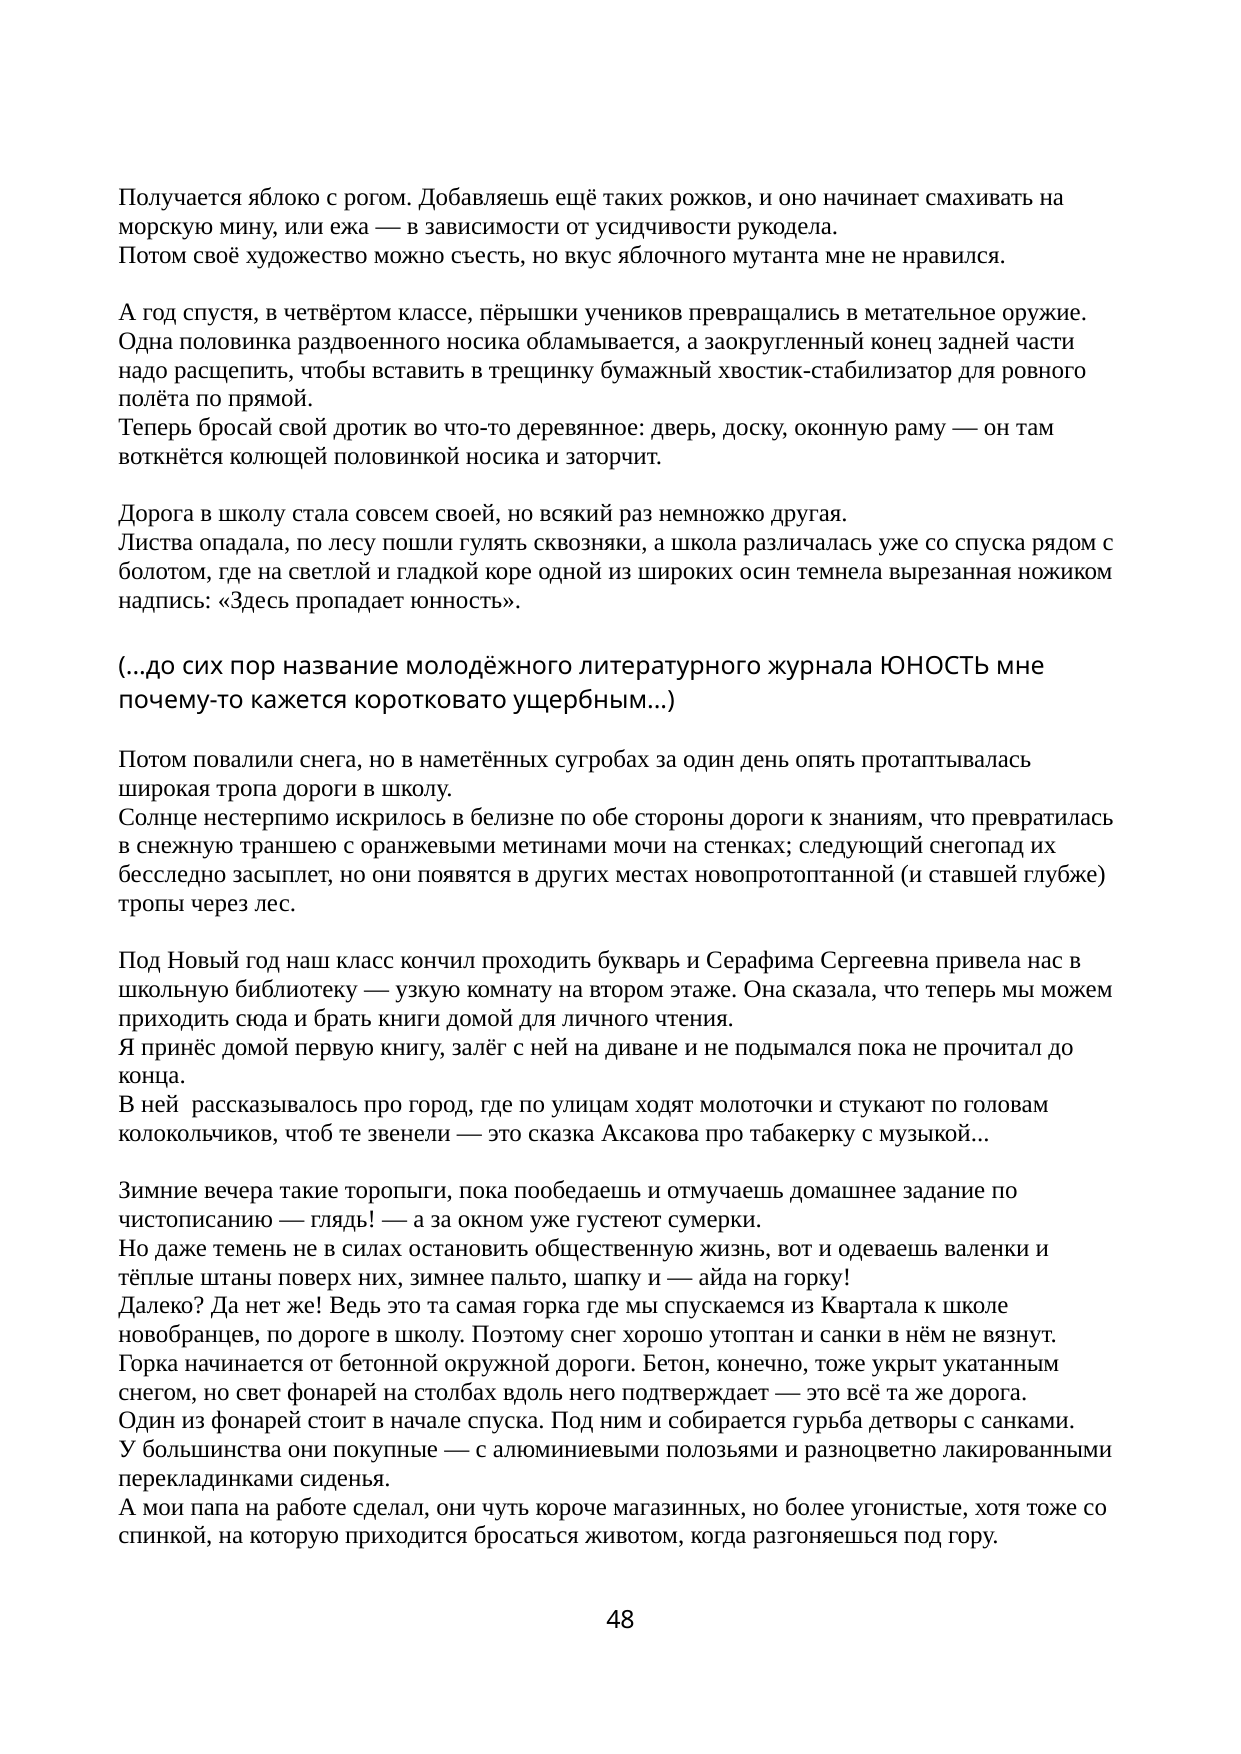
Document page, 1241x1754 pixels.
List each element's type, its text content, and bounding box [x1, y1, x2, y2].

text Зимние вечера такие торопыги, пока пообедаешь и отмучаешь домашнее задание по чистописанию — глядь! — а за окном уже густеют сумерки. [118, 1176, 1122, 1233]
text Под Новый год наш класс кончил проходить букварь и Серафима Сергеевна привела нас в школьную библиотеку — узкую комнату на втором этаже. Она сказала, что теперь мы можем приходить сюда и брать книги домой для личного чтения. [118, 946, 1122, 1032]
text (...до сих пор название молодёжного литературного журнала ЮНОСТЬ мне почему-то кажется коротковато ущербным...) [118, 647, 1122, 716]
text Потом своё художество можно съесть, но вкус яблочного мутанта мне не нравился. [118, 240, 1122, 268]
text Горка начинается от бетонной окружной дороги. Бетон, конечно, тоже укрыт укатанным снегом, но свет фонарей на столбах вдоль него подтверждает — это всё та же дорога. [118, 1348, 1122, 1406]
text Листва опадала, по лесу пошли гулять сквозняки, а школа различалась уже со спуска рядом с болотом, где на светлой и гладкой коре одной из широких осин темнела вырезанная ножиком надпись: «Здесь пропадает юнность». [118, 527, 1122, 613]
text Теперь бросай свой дротик во что-то деревянное: дверь, доску, оконную раму — он там воткнётся колющей половинкой носика и заторчит. [118, 412, 1122, 470]
text Потом повалили снега, но в наметённых сугробах за один день опять протаптывалась широкая тропа дороги в школу. [118, 744, 1122, 802]
text А мои папа на работе сделал, они чуть короче магазинных, но более угонистые, хотя тоже со спинкой, на которую приходится бросаться животом, когда разгоняешься под гору. [118, 1492, 1122, 1549]
text Один из фонарей стоит в начале спуска. Под ним и собирается гурьба детворы с санками. [118, 1406, 1122, 1434]
text А год спустя, в четвёртом классе, пёрышки учеников превращались в метательное оружие. [118, 297, 1122, 326]
text Я принёс домой первую книгу, залёг с ней на диване и не подымался пока не прочитал до конца. [118, 1032, 1122, 1089]
text Одна половинка раздвоенного носика обламывается, а заокругленный конец задней части надо расщепить, чтобы вставить в трещинку бумажный хвостик-стабилизатор для ровного полёта по прямой. [118, 326, 1122, 412]
text Дорога в школу стала совсем своей, но всякий раз немножко другая. [118, 498, 1122, 527]
text Солнце нестерпимо искрилось в белизне по обе стороны дороги к знаниям, что превратилась в снежную траншею с оранжевыми метинами мочи на стенках; следующий снегопад их бесследно засыплет, но они появятся в других местах новопротоптанной (и ставшей глубже) тропы через лес. [118, 802, 1122, 917]
text Но даже темень не в силах остановить общественную жизнь, вот и одеваешь валенки и тёплые штаны поверх них, зимнее пальто, шапку и — айда на горку! [118, 1233, 1122, 1291]
text Далеко? Да нет же! Ведь это та самая горка где мы спускаемся из Квартала к школе новобранцев, по дороге в школу. Поэтому снег хорошо утоптан и санки в нём не вязнут. [118, 1291, 1122, 1348]
text Получается яблоко с рогом. Добавляешь ещё таких рожков, и оно начинает смахивать на морскую мину, или ежа — в зависимости от усидчивости рукодела. [118, 182, 1122, 240]
text В ней рассказывалось про город, где по улицам ходят молоточки и стукают по головам колокольчиков, чтоб те звенели — это сказка Аксакова про табакерку с музыкой... [118, 1089, 1122, 1147]
text У большинства они покупные — с алюминиевыми полозьями и разноцветно лакированными перекладинками сиденья. [118, 1434, 1122, 1492]
